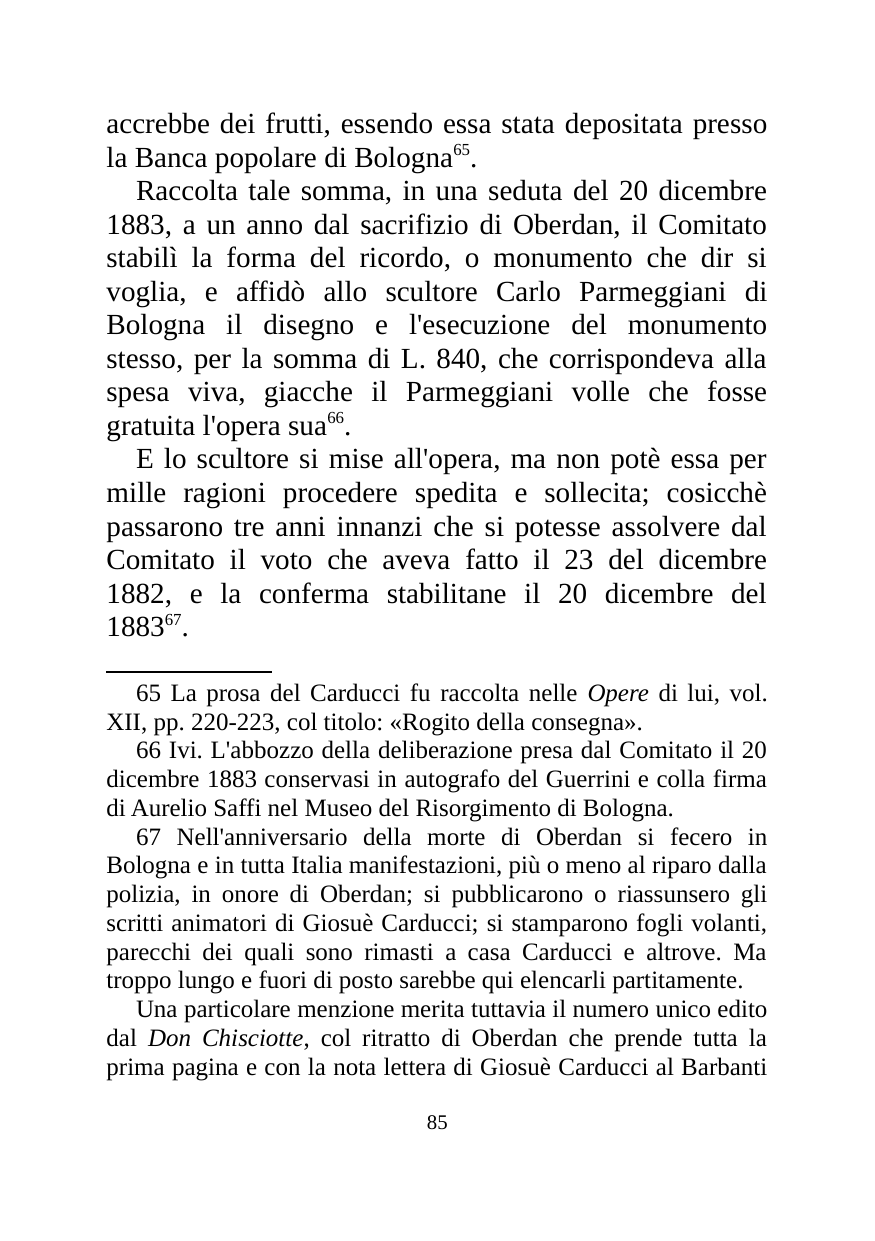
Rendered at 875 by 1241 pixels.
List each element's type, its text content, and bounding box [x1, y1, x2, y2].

text Una particolare menzione merita tuttavia il numero unico edito dal Don Chisciotte, col ritratto di Oberdan che prende tutta la prima pagina e con la nota lettera di Giosuè Carducci al Barbanti [106, 994, 768, 1080]
text accrebbe dei frutti, essendo essa stata depositata presso la Banca popolare di Bologna. [106, 106, 768, 173]
text Ivi. L'abbozzo della deliberazione presa dal Comitato il 20 dicembre 1883 conservasi in autografo del Guerrini e colla firma di Aurelio Saffi nel Museo del Risorgimento di Bologna. [106, 735, 768, 822]
text E lo scultore si mise all'opera, ma non potè essa per mille ragioni procedere spedita e sollecita; cosicchè passarono tre anni innanzi che si potesse assolvere dal Comitato il voto che aveva fatto il 23 del dicembre 1882, e la conferma stabilitane il 20 dicembre del 1883. [106, 442, 768, 643]
text Nell'anniversario della morte di Oberdan si fecero in Bologna e in tutta Italia manifestazioni, più o meno al riparo dalla polizia, in onore di Oberdan; si pubblicarono o riassunsero gli scritti animatori di Giosuè Carducci; si stamparono fogli volanti, parecchi dei quali sono rimasti a casa Carducci e altrove. Ma troppo lungo e fuori di posto sarebbe qui elencarli partitamente. [106, 822, 768, 994]
text La prosa del Carducci fu raccolta nelle Opere di lui, vol. XII, pp. 220-223, col titolo: «Rogito della consegna». [106, 678, 768, 735]
text Raccolta tale somma, in una seduta del 20 dicembre 1883, a un anno dal sacrifizio di Oberdan, il Comitato stabilì la forma del ricordo, o monumento che dir si voglia, e affidò allo scultore Carlo Parmeggiani di Bologna il disegno e l'esecuzione del monumento stesso, per la somma di L. 840, che corrispondeva alla spesa viva, giacche il Parmeggiani volle che fosse gratuita l'opera sua. [106, 173, 768, 442]
